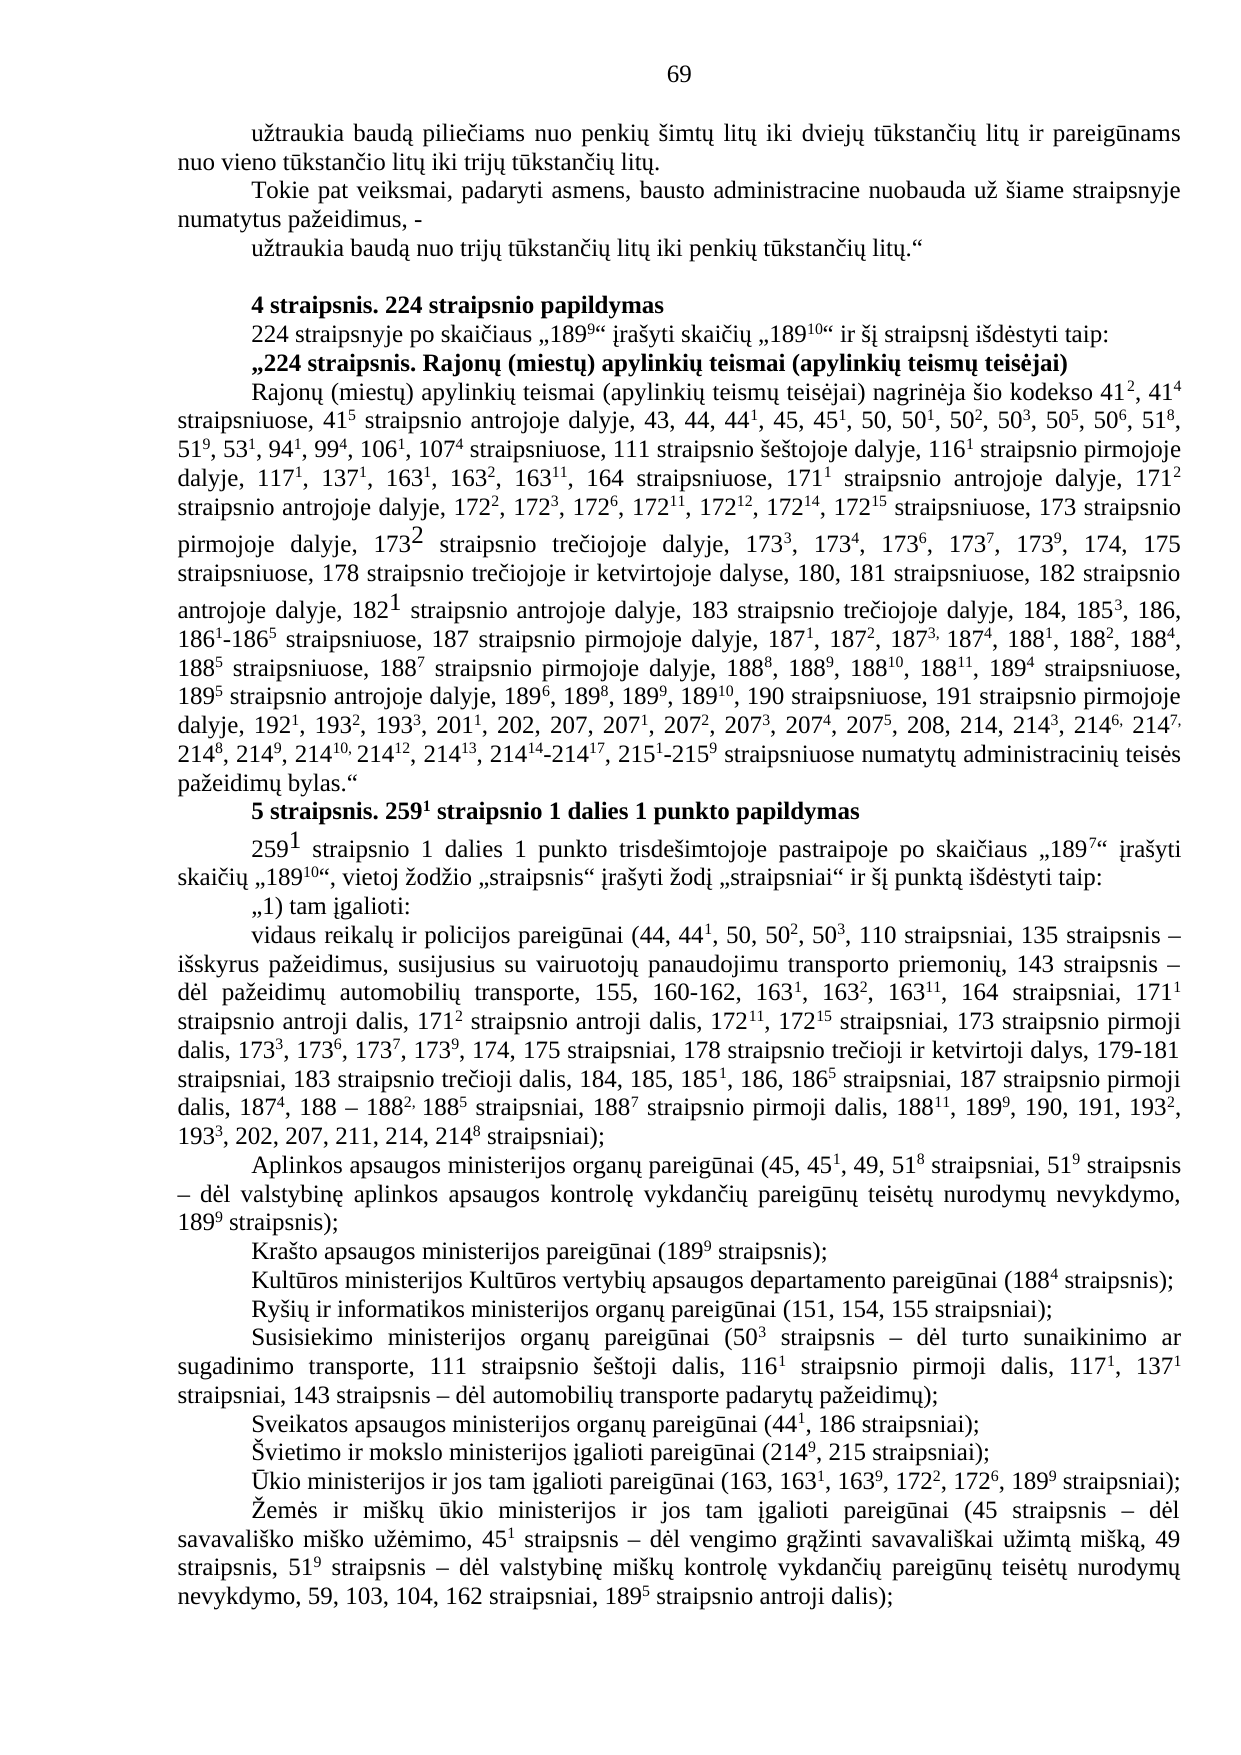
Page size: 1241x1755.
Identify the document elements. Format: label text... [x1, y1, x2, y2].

text užtraukia baudą piliečiams nuo penkių šimtų litų iki dviejų tūkstančių litų ir pareigūnams nuo vieno tūkstančio litų iki trijų tūkstančių litų. [177, 118, 1181, 176]
text užtraukia baudą nuo trijų tūkstančių litų iki penkių tūkstančių litų.“ [177, 233, 1181, 262]
text Krašto apsaugos ministerijos pareigūnai (1899 straipsnis); [177, 1236, 1181, 1265]
text Švietimo ir mokslo ministerijos įgalioti pareigūnai (2149, 215 straipsniai); [177, 1437, 1181, 1466]
text Ryšių ir informatikos ministerijos organų pareigūnai (151, 154, 155 straipsniai); [177, 1294, 1181, 1322]
text Ūkio ministerijos ir jos tam įgalioti pareigūnai (163, 1631, 1639, 1722, 1726, 1899 straipsniai); [177, 1466, 1181, 1495]
text Žemės ir miškų ūkio ministerijos ir jos tam įgalioti pareigūnai (45 straipsnis – dėl savavališko miško užėmimo, 451 straipsnis – dėl vengimo grąžinti savavališkai užimtą mišką, 49 straipsnis, 519 straipsnis – dėl valstybinę miškų kontrolę vykdančių pareigūnų teisėtų nurodymų nevykdymo, 59, 103, 104, 162 straipsniai, 1895 straipsnio antroji dalis); [177, 1495, 1181, 1610]
text Sveikatos apsaugos ministerijos organų pareigūnai (441, 186 straipsniai); [177, 1409, 1181, 1437]
text Aplinkos apsaugos ministerijos organų pareigūnai (45, 451, 49, 518 straipsniai, 519 straipsnis – dėl valstybinę aplinkos apsaugos kontrolę vykdančių pareigūnų teisėtų nurodymų nevykdymo, 1899 straipsnis); [177, 1150, 1181, 1236]
text 5 straipsnis. 2591 straipsnio 1 dalies 1 punkto papildymas [177, 796, 1181, 825]
text „1) tam įgalioti: [177, 891, 1181, 920]
text vidaus reikalų ir policijos pareigūnai (44, 441, 50, 502, 503, 110 straipsniai, 135 straipsnis – išskyrus pažeidimus, susijusius su vairuotojų panaudojimu transporto priemonių, 143 straipsnis – dėl pažeidimų automobilių transporte, 155, 160-162, 1631, 1632, 16311, 164 straipsniai, 1711 straipsnio antroji dalis, 1712 straipsnio antroji dalis, 17211, 17215 straipsniai, 173 straipsnio pirmoji dalis, 1733, 1736, 1737, 1739, 174, 175 straipsniai, 178 straipsnio trečioji ir ketvirtoji dalys, 179-181 straipsniai, 183 straipsnio trečioji dalis, 184, 185, 1851, 186, 1865 straipsniai, 187 straipsnio pirmoji dalis, 1874, 188 – 1882, 1885 straipsniai, 1887 straipsnio pirmoji dalis, 18811, 1899, 190, 191, 1932, 1933, 202, 207, 211, 214, 2148 straipsniai); [177, 920, 1181, 1150]
text 4 straipsnis. 224 straipsnio papildymas [177, 291, 1181, 319]
text Susisiekimo ministerijos organų pareigūnai (503 straipsnis – dėl turto sunaikinimo ar sugadinimo transporte, 111 straipsnio šeštoji dalis, 1161 straipsnio pirmoji dalis, 1171, 1371 straipsniai, 143 straipsnis – dėl automobilių transporte padarytų pažeidimų); [177, 1322, 1181, 1409]
text Rajonų (miestų) apylinkių teismai (apylinkių teismų teisėjai) nagrinėja šio kodekso 412, 414 straipsniuose, 415 straipsnio antrojoje dalyje, 43, 44, 441, 45, 451, 50, 501, 502, 503, 505, 506, 518, 519, 531, 941, 994, 1061, 1074 straipsniuose, 111 straipsnio šeštojoje dalyje, 1161 straipsnio pirmojoje dalyje, 1171, 1371, 1631, 1632, 16311, 164 straipsniuose, 1711 straipsnio antrojoje dalyje, 1712 straipsnio antrojoje dalyje, 1722, 1723, 1726, 17211, 17212, 17214, 17215 straipsniuose, 173 straipsnio pirmojoje dalyje, 1732 straipsnio trečiojoje dalyje, 1733, 1734, 1736, 1737, 1739, 174, 175 straipsniuose, 178 straipsnio trečiojoje ir ketvirtojoje dalyse, 180, 181 straipsniuose, 182 straipsnio antrojoje dalyje, 1821 straipsnio antrojoje dalyje, 183 straipsnio trečiojoje dalyje, 184, 1853, 186, 1861-1865 straipsniuose, 187 straipsnio pirmojoje dalyje, 1871, 1872, 1873, 1874, 1881, 1882, 1884, 1885 straipsniuose, 1887 straipsnio pirmojoje dalyje, 1888, 1889, 18810, 18811, 1894 straipsniuose, 1895 straipsnio antrojoje dalyje, 1896, 1898, 1899, 18910, 190 straipsniuose, 191 straipsnio pirmojoje dalyje, 1921, 1932, 1933, 2011, 202, 207, 2071, 2072, 2073, 2074, 2075, 208, 214, 2143, 2146, 2147, 2148, 2149, 21410, 21412, 21413, 21414-21417, 2151-2159 straipsniuose numatytų administracinių teisės pažeidimų bylas.“ [177, 377, 1181, 796]
text 224 straipsnyje po skaičiaus „1899“ įrašyti skaičių „18910“ ir šį straipsnį išdėstyti taip: [177, 319, 1181, 348]
text „224 straipsnis. Rajonų (miestų) apylinkių teismai (apylinkių teismų teisėjai) [177, 348, 1181, 377]
text Kultūros ministerijos Kultūros vertybių apsaugos departamento pareigūnai (1884 straipsnis); [177, 1265, 1181, 1294]
text 2591 straipsnio 1 dalies 1 punkto trisdešimtojoje pastraipoje po skaičiaus „1897“ įrašyti skaičių „18910“, vietoj žodžio „straipsnis“ įrašyti žodį „straipsniai“ ir šį punktą išdėstyti taip: [177, 825, 1181, 891]
text Tokie pat veiksmai, padaryti asmens, bausto administracine nuobauda už šiame straipsnyje numatytus pažeidimus, - [177, 176, 1181, 233]
